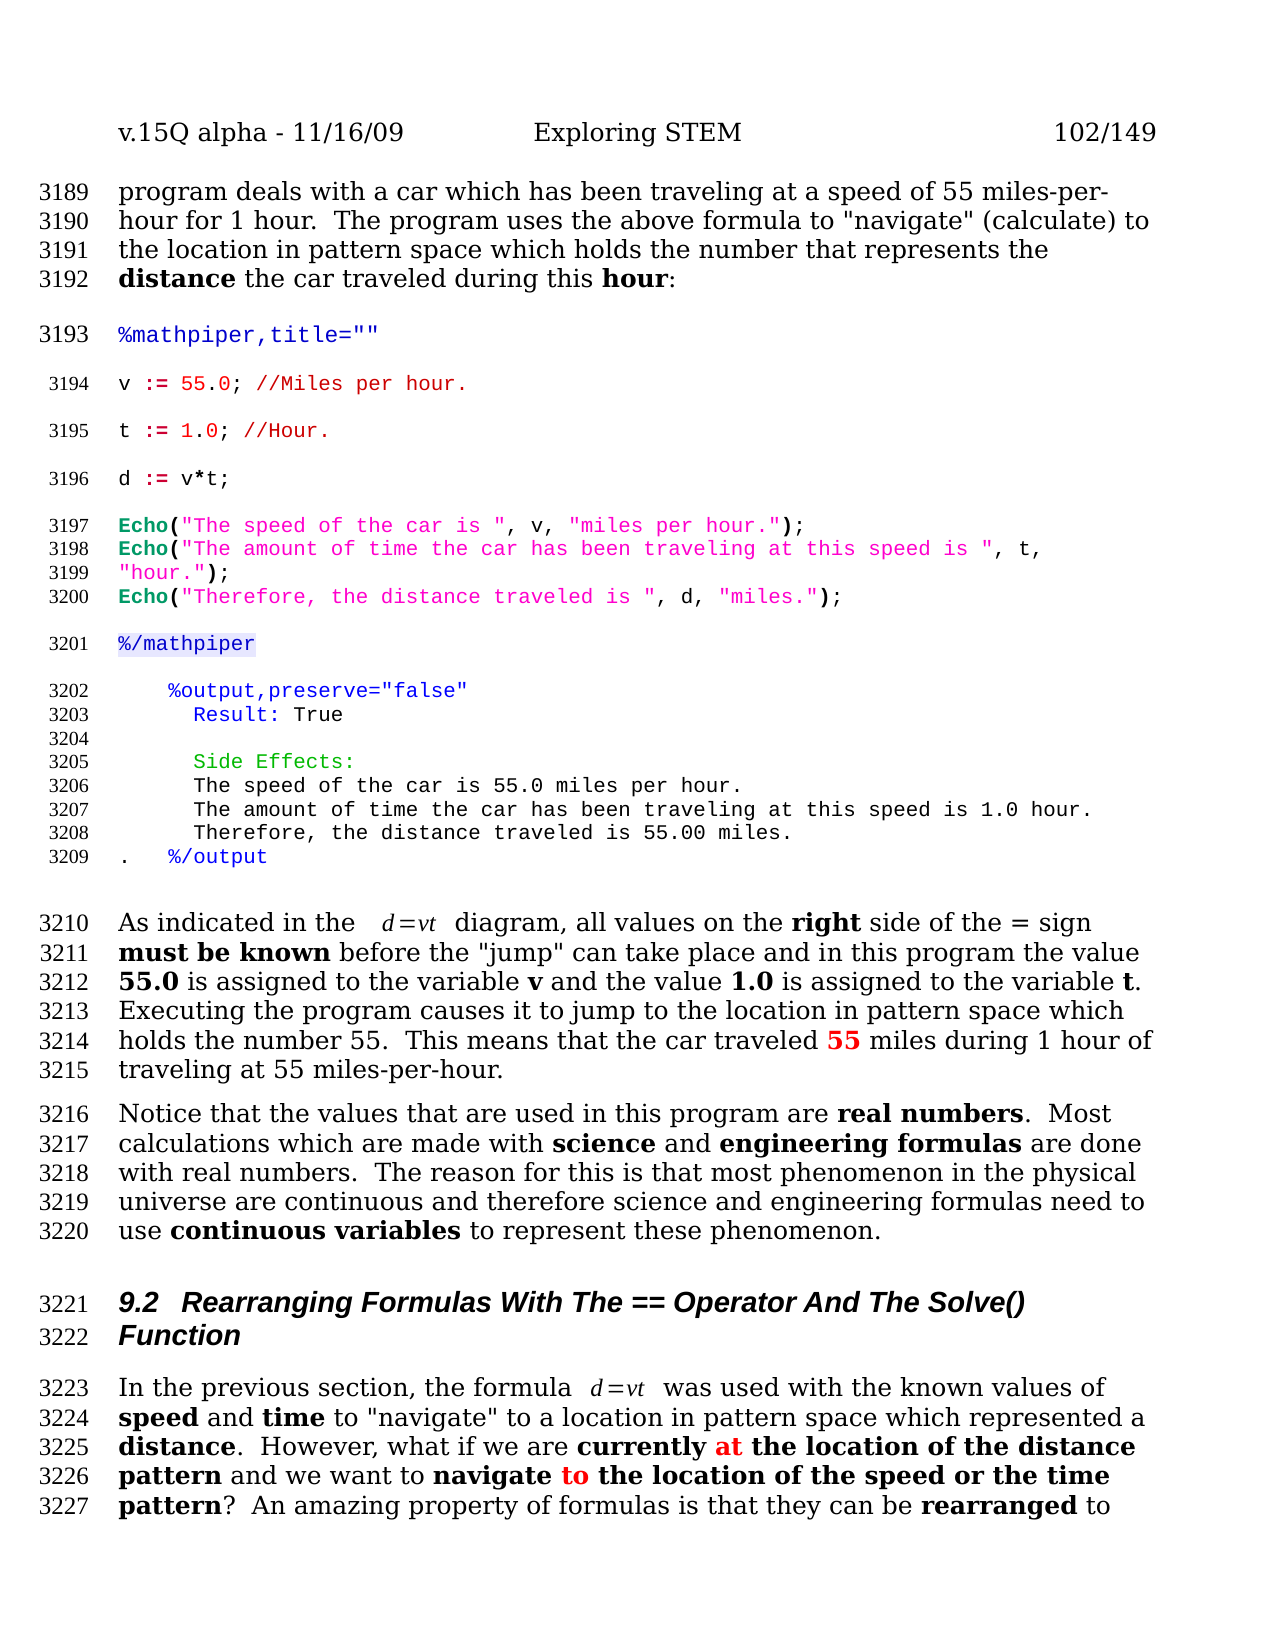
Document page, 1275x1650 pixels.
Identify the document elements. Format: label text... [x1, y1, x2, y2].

text The speed of the car is 55.0 miles per hour. [118, 775, 1157, 798]
text Therefore, the distance traveled is 55.00 miles. [118, 822, 1157, 846]
text As indicated in the diagram, all values on the right side of the = sign must be known before the "jump" can take place and in this program the value 55.0 is assigned to the variable v and the value 1.0 is assigned to the variable t. Executing the program causes it to jump to the location in pattern space which holds the number 55. This means that the car traveled 55 miles during 1 hour of traveling at 55 miles-per-hour. [118, 908, 1157, 1084]
text The amount of time the car has been traveling at this speed is 1.0 hour. [118, 798, 1157, 822]
text program deals with a car which has been traveling at a speed of 55 miles-per-hour for 1 hour. The program uses the above formula to "navigate" (calculate) to the location in pattern space which holds the number that represents the distance the car traveled during this hour: [118, 177, 1157, 294]
text In the previous section, the formulawas used with the known values of speed and time to "navigate" to a location in pattern space which represented a distance. However, what if we are currently at the location of the distance pattern and we want to navigate to the location of the speed or the time pattern? An amazing property of formulas is that they can be rearranged to [118, 1373, 1157, 1520]
text . %/output [118, 846, 1157, 869]
text v := 55.0; //Miles per hour. [118, 373, 1157, 397]
text %mathpiper,title="" [118, 323, 1157, 349]
text Notice that the values that are used in this program are real numbers. Most calculations which are made with science and engineering formulas are done with real numbers. The reason for this is that most phenomenon in the physical universe are continuous and therefore science and engineering formulas need to use continuous variables to represent these phenomenon. [118, 1099, 1157, 1246]
text Echo("The speed of the car is ", v, "miles per hour."); [118, 515, 1157, 538]
text %/mathpiper [118, 633, 1157, 657]
text Echo("Therefore, the distance traveled is ", d, "miles."); [118, 586, 1157, 609]
subtitle Rearranging Formulas With The == Operator And The Solve() Function [118, 1285, 1157, 1352]
text Side Effects: [118, 751, 1157, 775]
text t := 1.0; //Hour. [118, 420, 1157, 444]
text Echo("The amount of time the car has been traveling at this speed is ", t, "hour."); [118, 538, 1157, 586]
text Result: True [118, 704, 1157, 728]
text %output,preserve="false" [118, 680, 1157, 704]
text d := v*t; [118, 467, 1157, 491]
